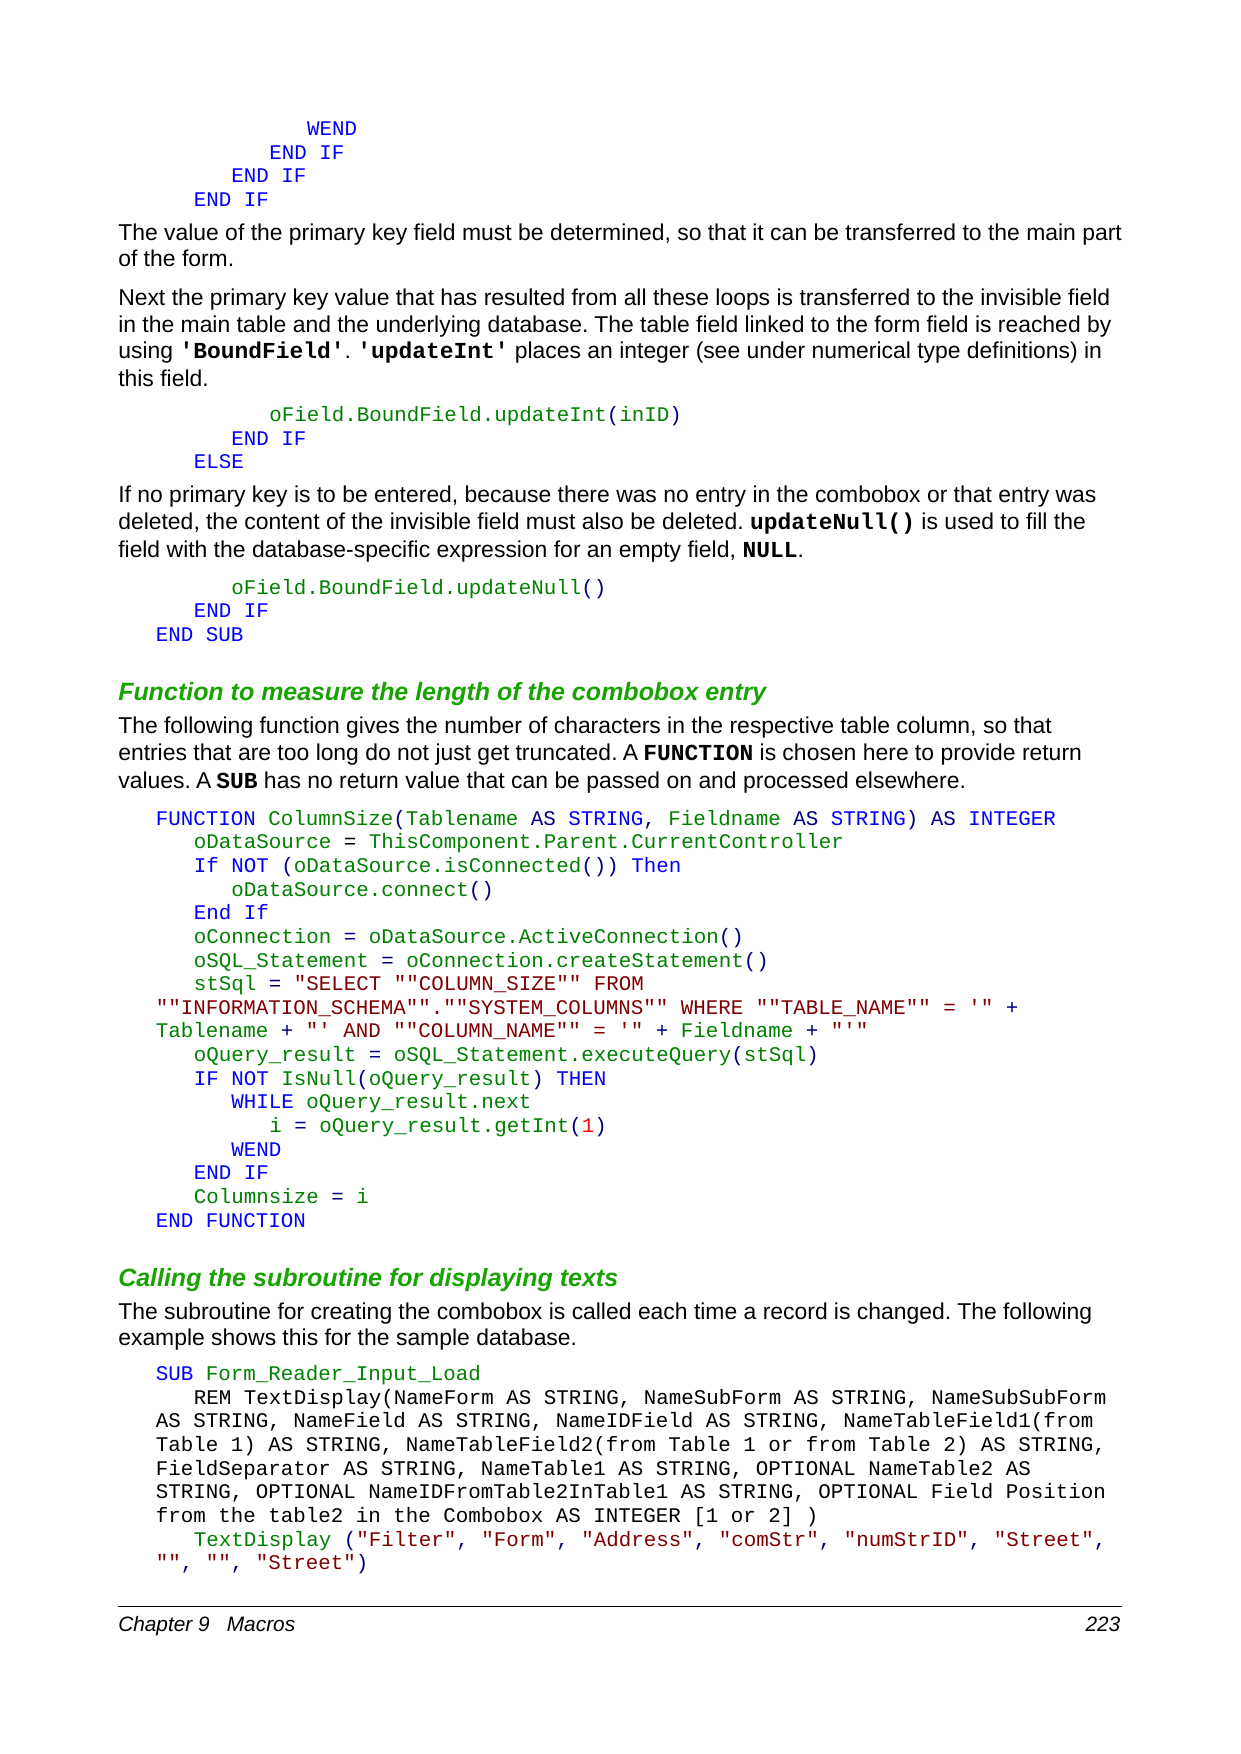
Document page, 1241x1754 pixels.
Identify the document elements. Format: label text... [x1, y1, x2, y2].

text END IF [156, 189, 1122, 213]
text TextDisplay ("Filter", "Form", "Address", "comStr", "numStrID", "Street", "", "", "Street") [156, 1528, 1122, 1576]
text If no primary key is to be entered, because there was no entry in the combobox or that entry was deleted, the content of the invisible field must also be deleted. updateNull() is used to fill the field with the database-specific expression for an empty field, NULL. [118, 481, 1122, 564]
text oConnection = oDataSource.ActiveConnection() [156, 926, 1122, 949]
text oDataSource = ThisComponent.Parent.CurrentController [156, 831, 1122, 855]
text ELSE [156, 451, 1122, 475]
text END IF [156, 165, 1122, 189]
text END IF [156, 600, 1122, 624]
text Columnsize = i [156, 1186, 1122, 1210]
text The following function gives the number of characters in the respective table column, so that entries that are too long do not just get truncated. A FUNCTION is chosen here to provide return values. A SUB has no return value that can be passed on and processed elsewhere. [118, 712, 1122, 795]
text stSql = "SELECT ""COLUMN_SIZE"" FROM ""INFORMATION_SCHEMA"".""SYSTEM_COLUMNS"" WHERE ""TABLE_NAME"" = '" + Tablename + "' AND ""COLUMN_NAME"" = '" + Fieldname + "'" [156, 973, 1122, 1044]
subtitle Function to measure the length of the combobox entry [118, 677, 1122, 706]
text END FUNCTION [156, 1210, 1122, 1233]
text END IF [156, 1162, 1122, 1186]
text oField.BoundField.updateNull() [156, 577, 1122, 600]
text i = oQuery_result.getInt(1) [156, 1115, 1122, 1139]
subtitle Calling the subroutine for displaying texts [118, 1263, 1122, 1291]
text The value of the primary key field must be determined, so that it can be transferred to the main part of the form. [118, 219, 1122, 272]
text END SUB [156, 624, 1122, 648]
text oSQL_Statement = oConnection.createStatement() [156, 949, 1122, 973]
text SUB Form_Reader_Input_Load [156, 1363, 1122, 1387]
text END IF [156, 142, 1122, 165]
text IF NOT IsNull(oQuery_result) THEN [156, 1068, 1122, 1091]
text END IF [156, 428, 1122, 451]
text FUNCTION ColumnSize(Tablename AS STRING, Fieldname AS STRING) AS INTEGER [156, 808, 1122, 831]
text WEND [156, 118, 1122, 142]
text WHILE oQuery_result.next [156, 1091, 1122, 1115]
text REM TextDisplay(NameForm AS STRING, NameSubForm AS STRING, NameSubSubForm AS STRING, NameField AS STRING, NameIDField AS STRING, NameTableField1(from Table 1) AS STRING, NameTableField2(from Table 1 or from Table 2) AS STRING, FieldSeparator AS STRING, NameTable1 AS STRING, OPTIONAL NameTable2 AS STRING, OPTIONAL NameIDFromTable2InTable1 AS STRING, OPTIONAL Field Position from the table2 in the Combobox AS INTEGER [1 or 2] ) [156, 1387, 1122, 1528]
text Next the primary key value that has resulted from all these loops is transferred to the invisible field in the main table and the underlying database. The table field linked to the form field is reached by using 'BoundField'. 'updateInt' places an integer (see under numerical type definitions) in this field. [118, 284, 1122, 392]
text The subroutine for creating the combobox is called each time a record is changed. The following example shows this for the sample database. [118, 1298, 1122, 1351]
text WEND [156, 1139, 1122, 1162]
text oField.BoundField.updateInt(inID) [156, 404, 1122, 428]
text End If [156, 902, 1122, 926]
text oDataSource.connect() [156, 879, 1122, 902]
text oQuery_result = oSQL_Statement.executeQuery(stSql) [156, 1044, 1122, 1068]
text If NOT (oDataSource.isConnected()) Then [156, 855, 1122, 879]
